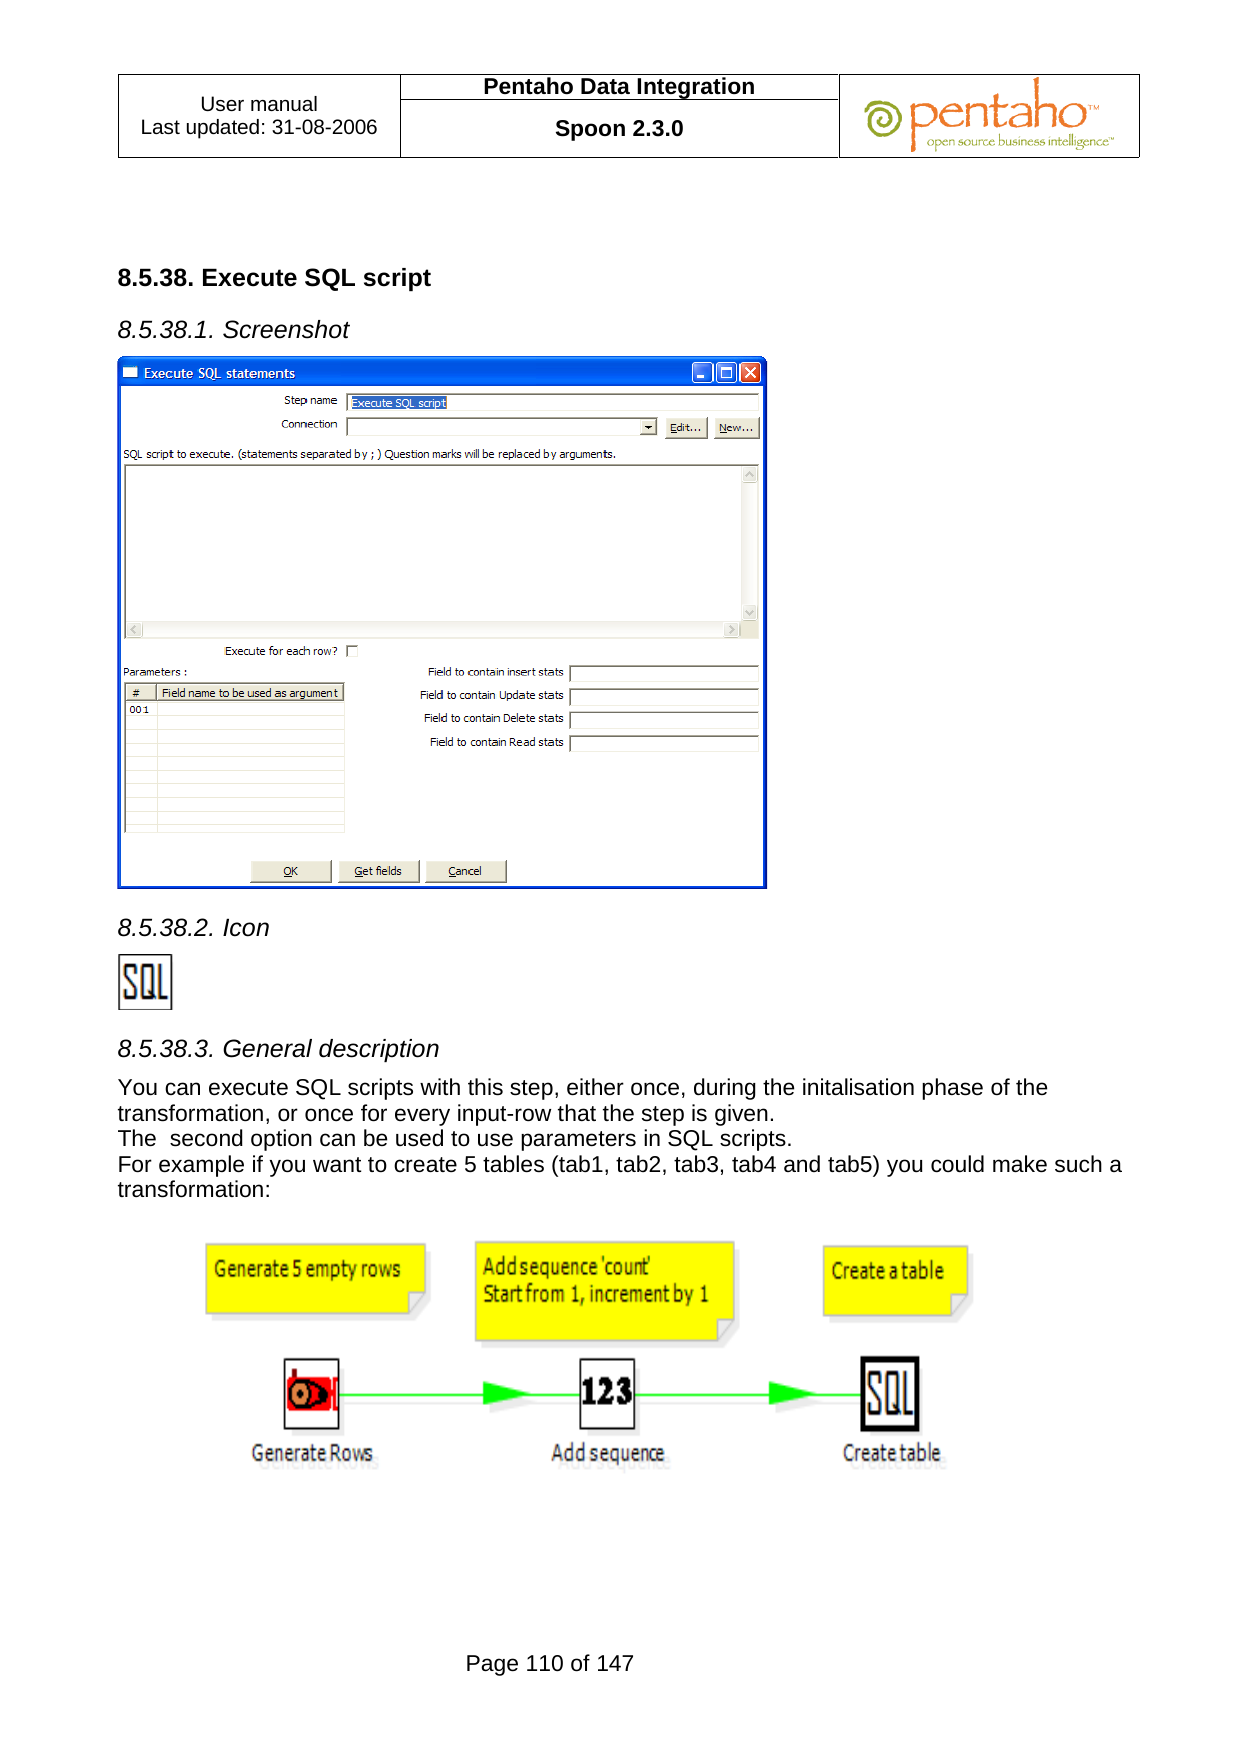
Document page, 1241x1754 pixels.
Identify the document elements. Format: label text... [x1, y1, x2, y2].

subtitle Screenshot [117, 316, 1137, 344]
picture [117, 356, 768, 889]
subtitle General description [117, 1034, 1137, 1062]
text For example if you want to create 5 tables (tab1, tab2, tab3, tab4 and tab5) you could make such a transformation: [117, 1151, 1137, 1202]
subtitle Icon [117, 914, 1137, 942]
text You can execute SQL scripts with this step, either once, during the initalisation phase of the transformation, or once for every input-row that the step is given. [117, 1075, 1137, 1126]
text The second option can be used to use parameters in SQL scripts. [117, 1126, 1137, 1151]
subtitle Execute SQL script [117, 263, 1137, 291]
